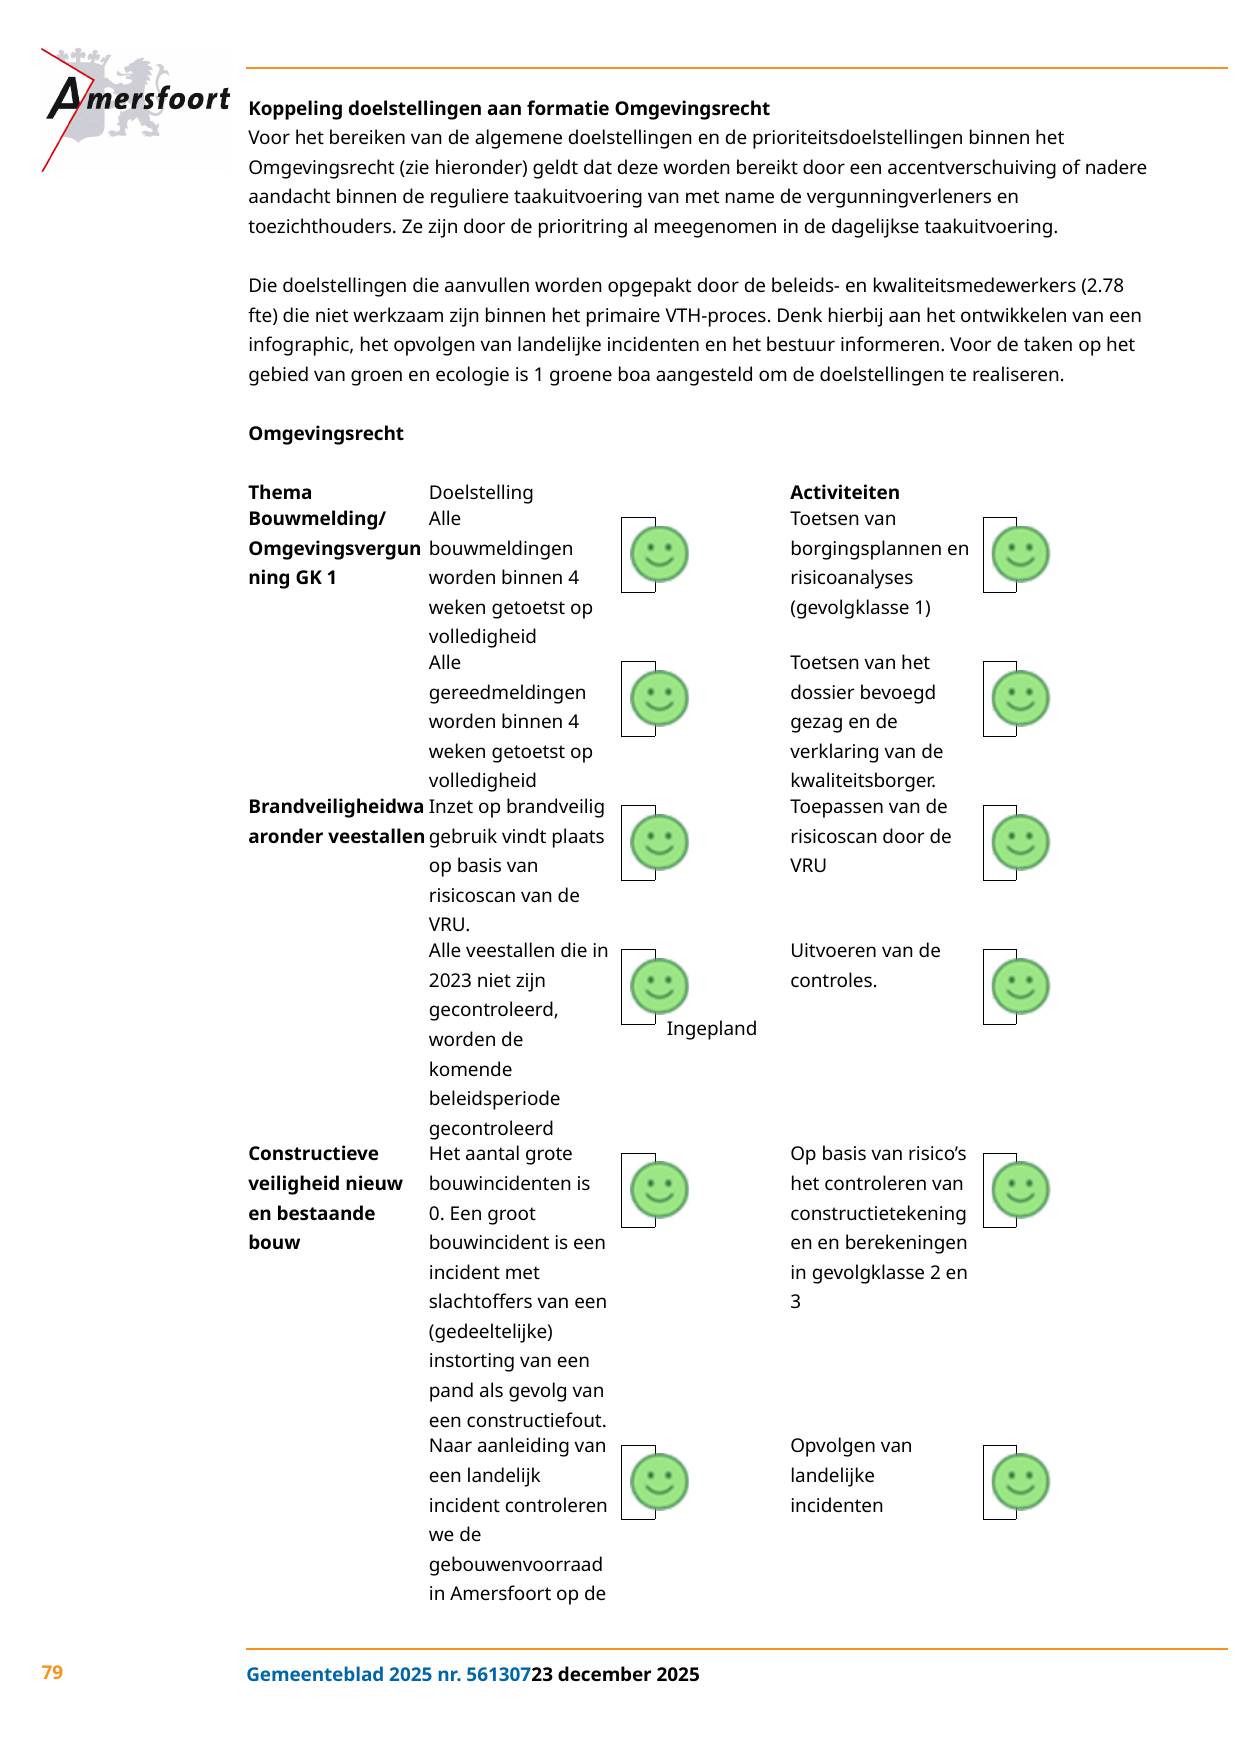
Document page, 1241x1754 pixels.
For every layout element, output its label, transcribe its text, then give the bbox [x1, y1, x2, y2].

text Omgevingsrecht [248, 420, 1152, 446]
table_header [971, 480, 1152, 505]
picture [991, 1161, 1051, 1219]
table_cell [609, 793, 790, 937]
picture [991, 958, 1051, 1015]
table_cell Inzet op brandveilig gebruik vindt plaats op basis van risicoscan van de VRU. [429, 793, 609, 937]
picture [991, 1453, 1051, 1511]
table_cell Opvolgen van landelijke incidenten [790, 1433, 971, 1606]
table_cell Alle veestallen die in 2023 niet zijn gecontroleerd, worden de komende beleidsperiode gecontroleerd [429, 938, 609, 1141]
table_cell [971, 938, 1152, 1141]
table_cell Ingepland [609, 938, 790, 1141]
table_cell Toetsen van borgingsplannen en risicoanalyses (gevolgklasse 1) [790, 505, 971, 649]
picture [991, 670, 1051, 727]
table_cell [609, 1433, 790, 1453]
table_cell [609, 1454, 790, 1606]
table_cell [971, 793, 1152, 937]
table_cell [609, 1141, 790, 1433]
table_cell Alle gereedmeldingen worden binnen 4 weken getoetst op volledigheid [429, 649, 609, 793]
picture [991, 814, 1051, 871]
table_header Activiteiten [790, 480, 971, 505]
table_header [609, 480, 790, 505]
table_cell [971, 649, 1152, 793]
table_cell Toetsen van het dossier bevoegd gezag en de verklaring van de kwaliteitsborger. [790, 649, 971, 793]
table_cell [971, 1141, 1152, 1433]
table_cell [971, 1454, 1152, 1606]
table_cell [609, 505, 790, 649]
table_cell Constructieve veiligheid nieuw en bestaande bouw [248, 1141, 429, 1606]
picture [630, 958, 690, 1015]
table_cell Op basis van risico’s het controleren van constructietekeningen en berekeningen in gevolgklasse 2 en 3 [790, 1141, 971, 1433]
table_cell [609, 649, 790, 793]
table_cell [971, 505, 1152, 649]
picture [630, 814, 690, 871]
picture [630, 1453, 690, 1511]
table_cell [984, 1454, 1016, 1519]
table_cell Het aantal grote bouwincidenten is 0. Een groot bouwincident is een incident met slachtoffers van een (gedeeltelijke) instorting van een pand als gevolg van een constructiefout. [429, 1141, 609, 1433]
picture [41, 47, 231, 172]
table_cell Toepassen van de risicoscan door de VRU [790, 793, 971, 937]
table_cell Alle bouwmeldingen worden binnen 4 weken getoetst op volledigheid [429, 505, 609, 649]
table_header Thema [248, 480, 429, 505]
picture [630, 1161, 690, 1219]
picture [991, 526, 1051, 583]
table_cell Uitvoeren van de controles. [790, 938, 971, 1141]
table_cell [622, 1446, 655, 1453]
text Voor het bereiken van de algemene doelstellingen en de prioriteitsdoelstellingen binnen het Omgevingsrecht (zie hieronder) geldt dat deze worden bereikt door een accentverschuiving of nadere aandacht binnen de reguliere taakuitvoering van met name de vergunningverleners en toezichthouders. Ze zijn door de prioritring al meegenomen in de dagelijkse taakuitvoering. [248, 124, 1152, 239]
table_cell Naar aanleiding van een landelijk incident controleren we de gebouwenvoorraad in Amersfoort op de [429, 1433, 609, 1606]
table_cell Bouwmelding/ Omgevingsvergunning GK 1 [248, 505, 429, 793]
picture [630, 670, 690, 727]
table_header Doelstelling [429, 480, 609, 505]
table_cell [984, 1446, 1016, 1453]
table_cell [971, 1433, 1152, 1453]
table_cell Brandveiligheidwaaronder veestallen [248, 793, 429, 1141]
text Die doelstellingen die aanvullen worden opgepakt door de beleids- en kwaliteitsmedewerkers (2.78 fte) die niet werkzaam zijn binnen het primaire VTH-proces. Denk hierbij aan het ontwikkelen van een infographic, het opvolgen van landelijke incidenten en het bestuur informeren. Voor de taken op het gebied van groen en ecologie is 1 groene boa aangesteld om de doelstellingen te realiseren. [248, 272, 1152, 387]
picture [630, 526, 690, 583]
text Koppeling doelstellingen aan formatie Omgevingsrecht [248, 95, 1152, 121]
